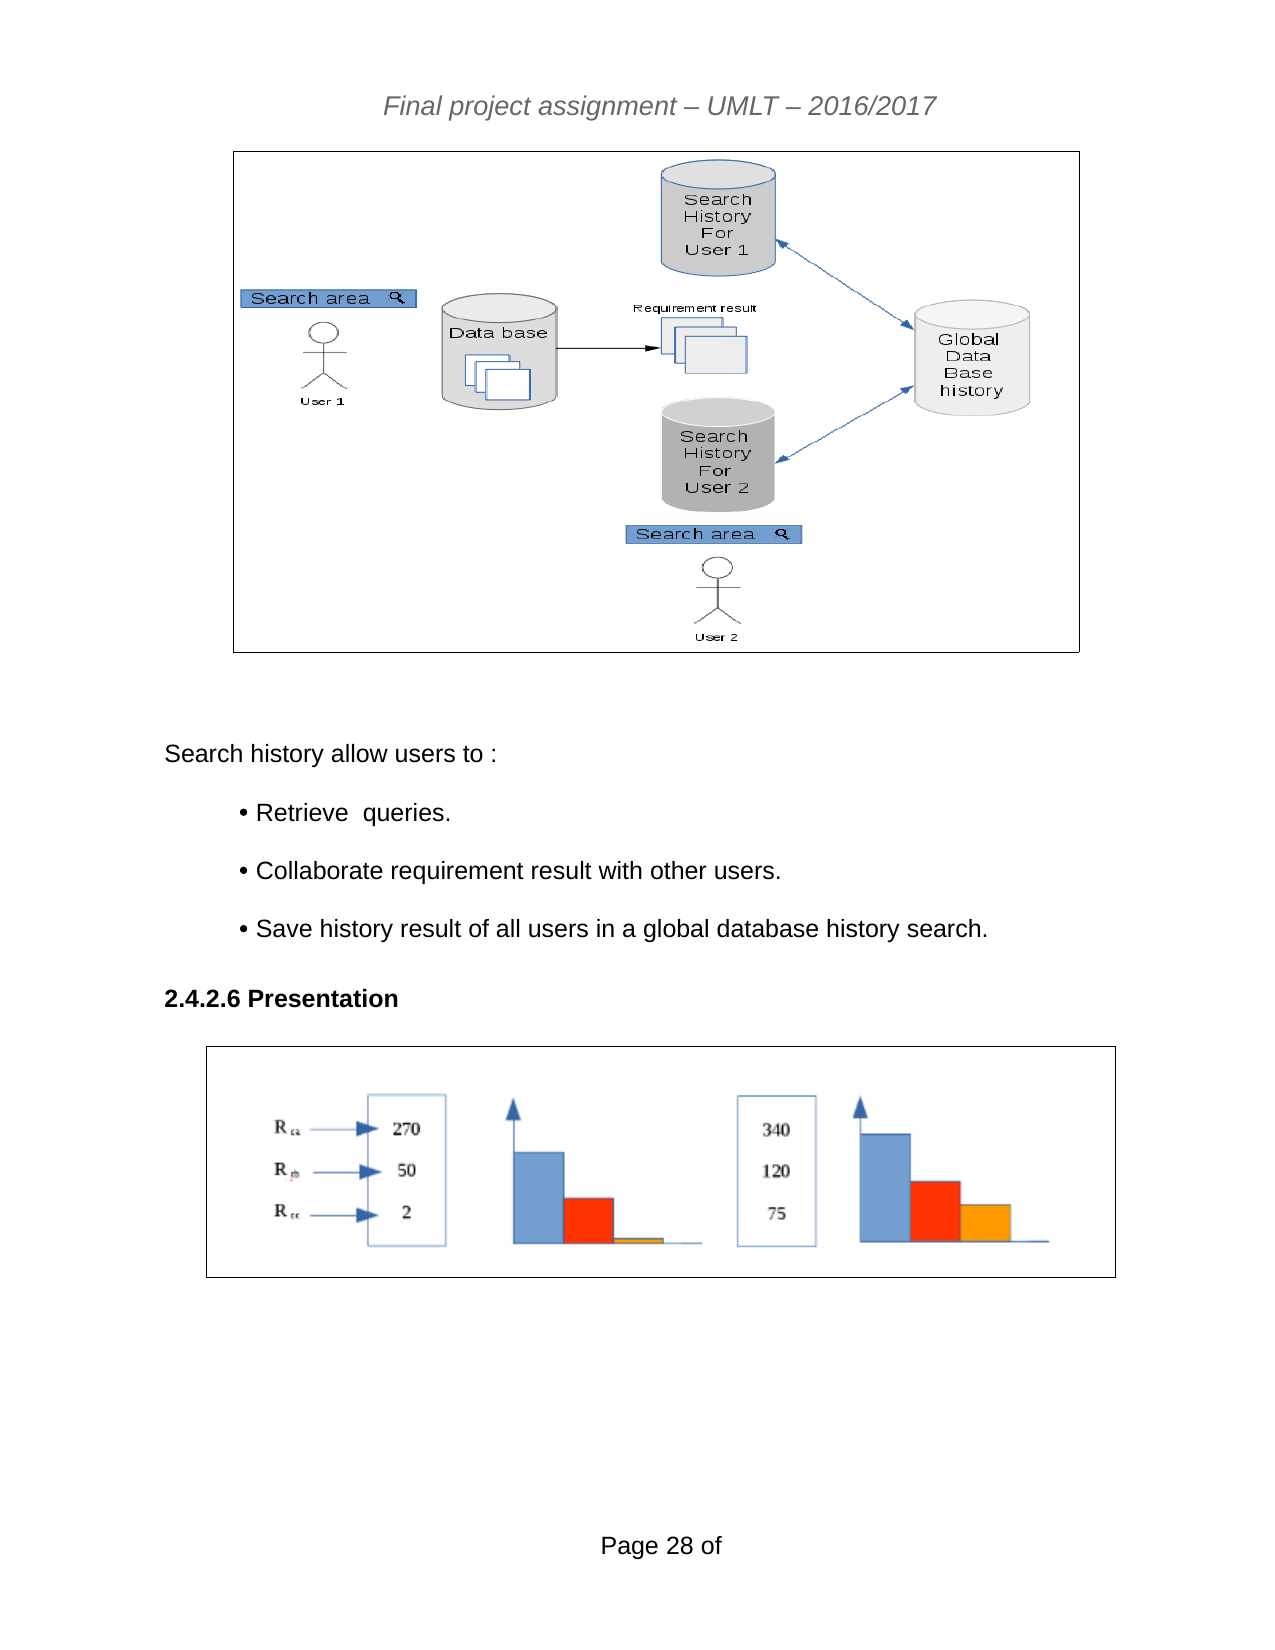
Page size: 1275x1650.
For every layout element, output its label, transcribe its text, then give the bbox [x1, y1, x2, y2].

picture [209, 1048, 1113, 1275]
subtitle 2.4.2.6 Presentation [164, 984, 1158, 1013]
list Retrieve queries. [239, 797, 1158, 826]
list Collaborate requirement result with other users. [239, 856, 1158, 884]
picture [236, 154, 1076, 649]
text Search history allow users to : [164, 739, 1158, 768]
list Save history result of all users in a global database history search. [239, 914, 1158, 943]
